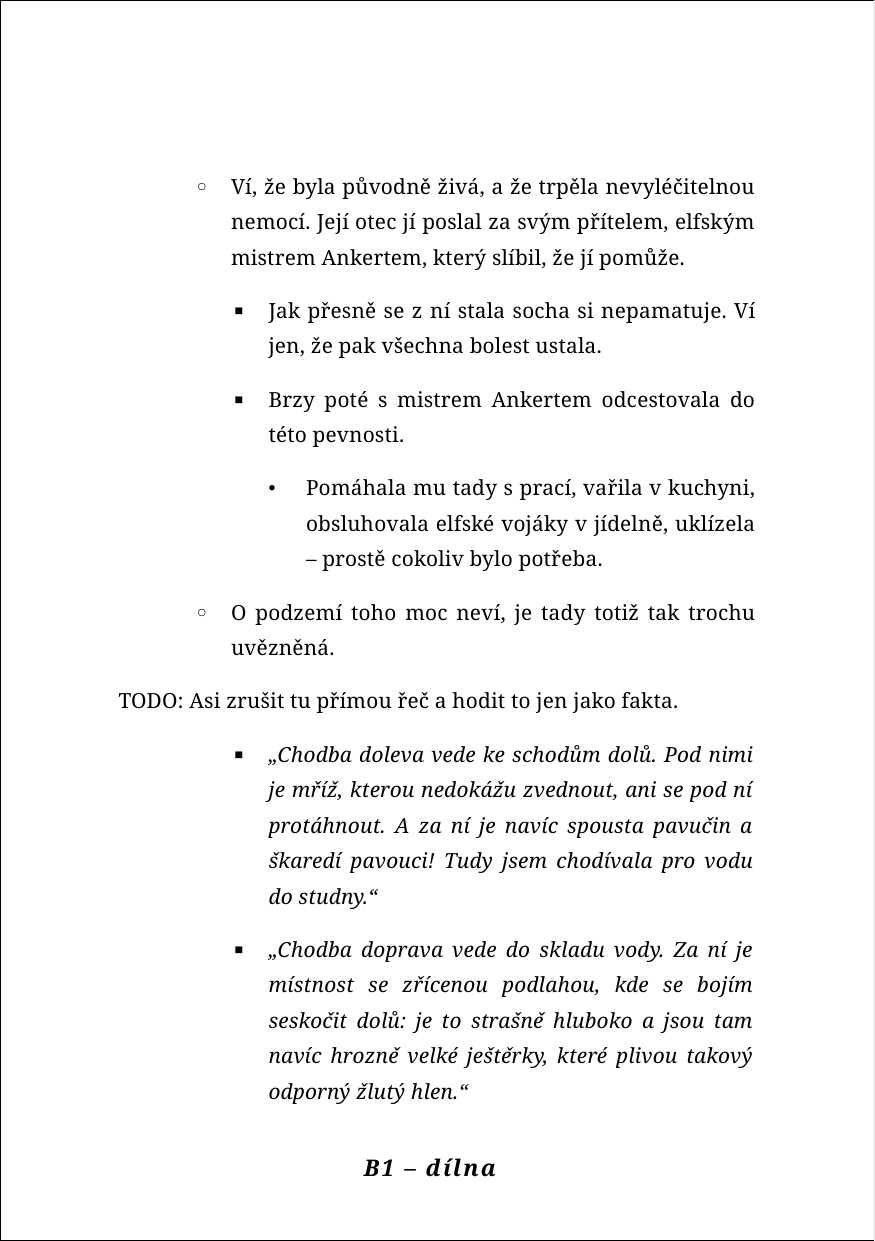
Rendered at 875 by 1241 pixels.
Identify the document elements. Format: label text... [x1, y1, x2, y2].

list Brzy poté s mistrem Ankertem odcestovala do této pevnosti. [231, 385, 756, 449]
list Ví, že byla původně živá, a že trpěla nevyléčitelnou nemocí. Její otec jí poslal za svým přítelem, elfským mistrem Ankertem, který slíbil, že jí pomůže. [193, 172, 756, 271]
list Pomáhala mu tady s prací, vařila v kuchyni, obsluhovala elfské vojáky v jídelně, uklízela – prostě cokoliv bylo potřeba. [268, 473, 756, 573]
list O podzemí toho moc neví, je tady totiž tak trochu uvězněná. [193, 598, 756, 662]
list „Chodba doleva vede ke schodům dolů. Pod nimi je mříž, kterou nedokážu zvednout, ani se pod ní protáhnout. A za ní je navíc spousta pavučin a škaredí pavouci! Tudy jsem chodívala pro vodu do studny.“ [231, 740, 756, 910]
text TODO: Asi zrušit tu přímou řeč a hodit to jen jako fakta. [118, 687, 756, 715]
list Jak přesně se z ní stala socha si nepamatuje. Ví jen, že pak všechna bolest ustala. [231, 296, 756, 360]
list „Chodba doprava vede do skladu vody. Za ní je místnost se zřícenou podlahou, kde se bojím seskočit dolů: je to strašně hluboko a jsou tam navíc hrozně velké ještěrky, které plivou takový odporný žlutý hlen.“ [231, 935, 756, 1106]
